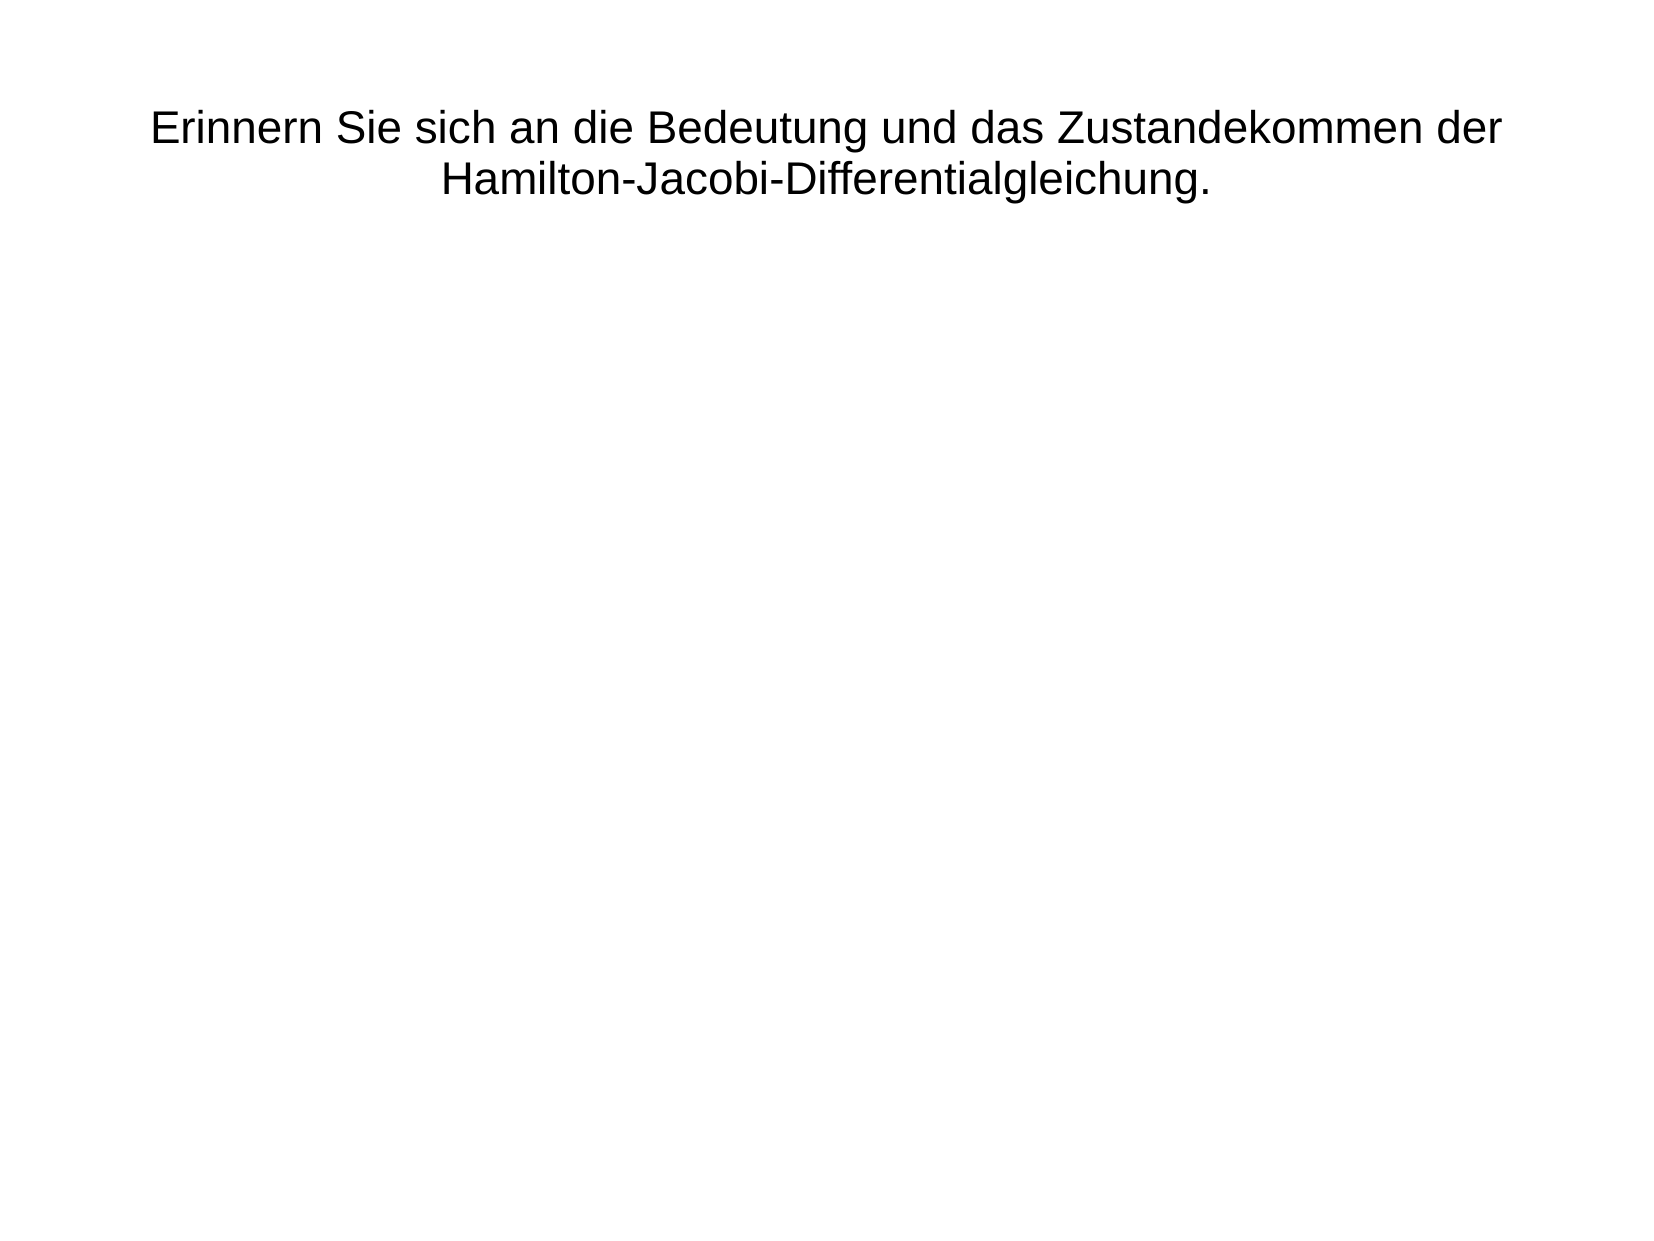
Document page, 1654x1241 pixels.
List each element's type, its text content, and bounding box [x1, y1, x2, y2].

title Erinnern Sie sich an die Bedeutung und das Zustandekommen der Hamilton-Jacobi-Differentialgleichung. [82, 49, 1571, 257]
